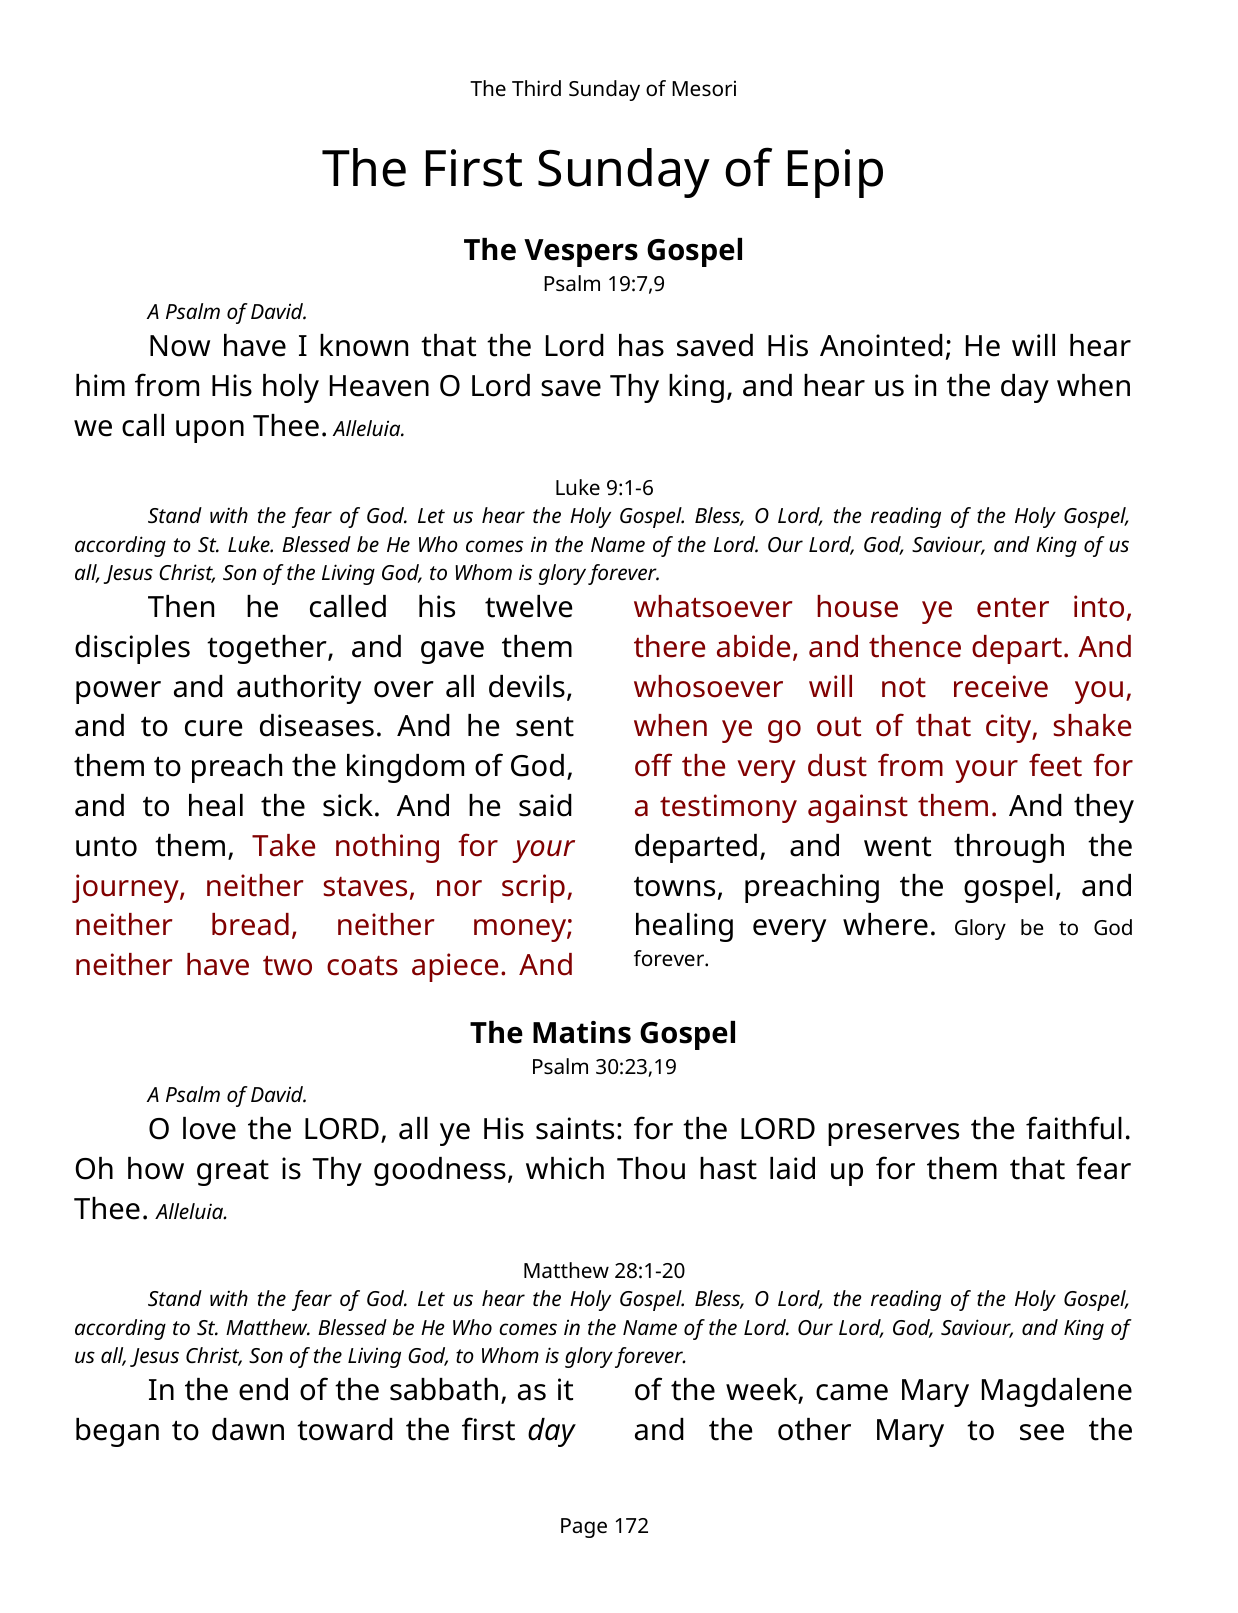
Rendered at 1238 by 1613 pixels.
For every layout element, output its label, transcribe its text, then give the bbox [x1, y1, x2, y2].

text O love the LORD, all ye His saints: for the LORD preserves the faithful. Oh how great is Thy goodness, which Thou hast laid up for them that fear Thee. Alleluia. [74, 1108, 1134, 1228]
text The Matins Gospel [74, 1012, 1134, 1052]
text Then he called his twelve disciples together, and gave them power and authority over all devils, and to cure diseases. And he sent them to preach the kingdom of God, and to heal the sick. And he said unto them, Take nothing for your journey, neither staves, nor scrip, neither bread, neither money; neither have two coats apiece. And [74, 586, 574, 984]
text Now have I known that the Lord has saved His Anointed; He will hear him from His holy Heaven O Lord save Thy king, and hear us in the day when we call upon Thee. Alleluia. [74, 326, 1134, 445]
text A Psalm of David. [74, 297, 1134, 326]
text Stand with the fear of God. Let us hear the Holy Gospel. Bless, O Lord, the reading of the Holy Gospel, according to St. Luke. Blessed be He Who comes in the Name of the Lord. Our Lord, God, Saviour, and King of us all, Jesus Christ, Son of the Living God, to Whom is glory forever. [74, 501, 1134, 586]
text Matthew 28:1-20 [74, 1256, 1134, 1284]
text Stand with the fear of God. Let us hear the Holy Gospel. Bless, O Lord, the reading of the Holy Gospel, according to St. Matthew. Blessed be He Who comes in the Name of the Lord. Our Lord, God, Saviour, and King of us all, Jesus Christ, Son of the Living God, to Whom is glory forever. [74, 1284, 1134, 1369]
text Psalm 19:7,9 [74, 269, 1134, 297]
text Psalm 30:23,19 [74, 1052, 1134, 1080]
text A Psalm of David. [74, 1080, 1134, 1108]
text Luke 9:1-6 [74, 473, 1134, 501]
text In the end of the sabbath, as it began to dawn toward the first day [74, 1369, 574, 1449]
text The Vespers Gospel [74, 229, 1134, 269]
text The First Sunday of Epip [74, 133, 1134, 201]
text The Third Sunday of Mesori [72, 74, 1135, 102]
text whatsoever house ye enter into, there abide, and thence depart. And whosoever will not receive you, when ye go out of that city, shake off the very dust from your feet for a testimony against them. And they departed, and went through the towns, preaching the gospel, and healing every where. Glory be to God forever. [633, 586, 1134, 972]
text of the week, came Mary Magdalene and the other Mary to see the [633, 1369, 1134, 1449]
